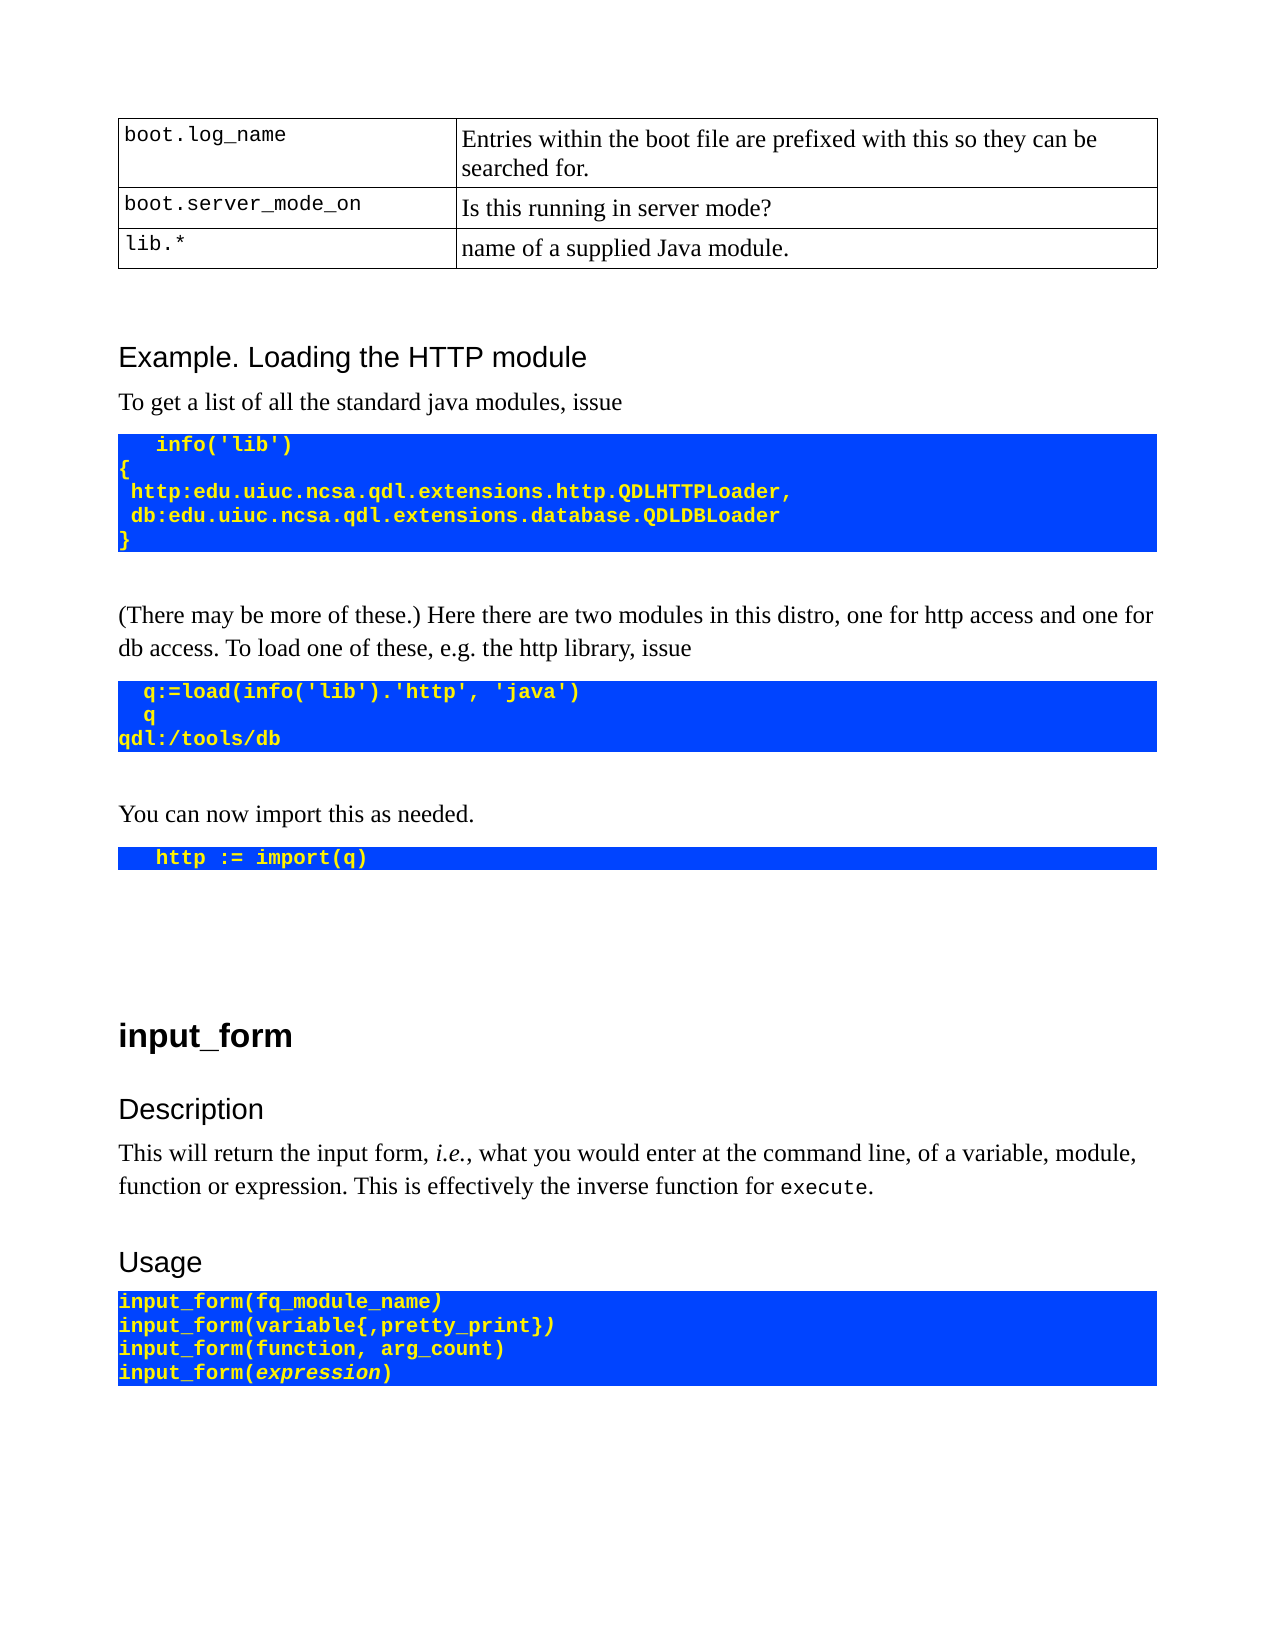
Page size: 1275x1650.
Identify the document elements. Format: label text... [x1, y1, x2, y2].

text input_form(expression) [118, 1362, 1157, 1386]
text input_form(fq_module_name) [118, 1291, 1157, 1314]
text input_form(function, arg_count) [118, 1338, 1157, 1362]
subtitle Usage [118, 1245, 1157, 1278]
table_cell boot.server_mode_on [119, 188, 456, 227]
text { [118, 458, 1157, 481]
text qdl:/tools/db [118, 728, 1157, 752]
table_cell boot.log_name [119, 119, 456, 187]
text To get a list of all the standard java modules, issue [118, 387, 1157, 415]
text info('lib') [118, 434, 1157, 458]
text http := import(q) [118, 847, 1157, 870]
table_cell Is this running in server mode? [457, 188, 1157, 227]
text This will return the input form, i.e., what you would enter at the command line, of a variable, module, function or expression. This is effectively the inverse function for execute. [118, 1138, 1157, 1201]
subtitle input_form [118, 939, 1157, 1055]
subtitle Example. Loading the HTTP module [118, 341, 1157, 374]
text q:=load(info('lib').'http', 'java') [118, 681, 1157, 704]
text input_form(variable{,pretty_print}) [118, 1314, 1157, 1338]
text q [118, 704, 1157, 728]
table_cell Entries within the boot file are prefixed with this so they can be searched for. [457, 119, 1157, 187]
text } [118, 529, 1157, 552]
text db:edu.uiuc.ncsa.qdl.extensions.database.QDLDBLoader [118, 505, 1157, 529]
table_cell name of a supplied Java module. [457, 229, 1157, 268]
text (There may be more of these.) Here there are two modules in this distro, one for http access and one for db access. To load one of these, e.g. the http library, issue [118, 600, 1157, 662]
table_cell lib.* [119, 229, 456, 268]
subtitle Description [118, 1092, 1157, 1126]
text http:edu.uiuc.ncsa.qdl.extensions.http.QDLHTTPLoader, [118, 481, 1157, 505]
text You can now import this as needed. [118, 799, 1157, 828]
